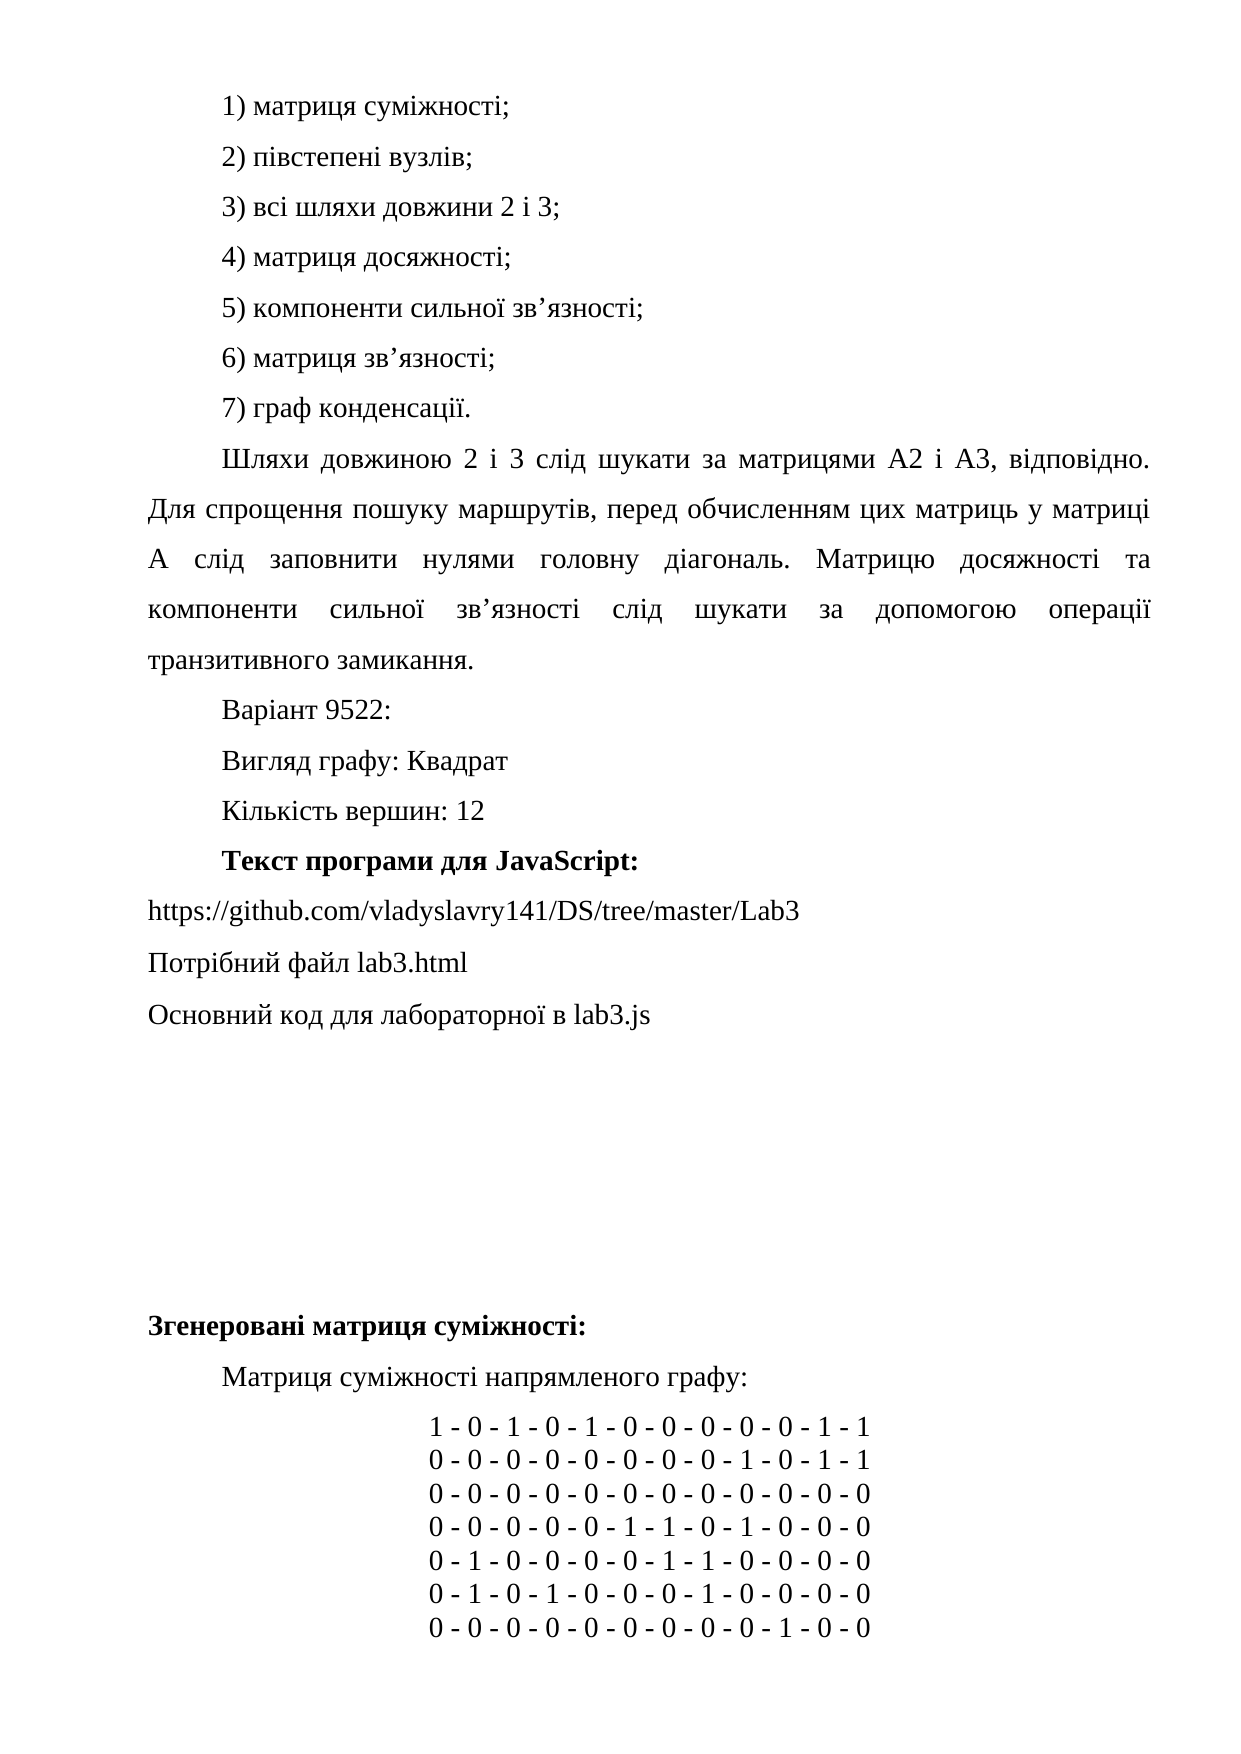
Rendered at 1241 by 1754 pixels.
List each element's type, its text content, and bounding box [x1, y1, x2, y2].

text 1) матриця суміжності; [148, 88, 1152, 122]
text Шляхи довжиною 2 і 3 слід шукати за матрицями А2 і А3, відповідно. Для спрощення пошуку маршрутів, перед обчисленням цих матриць у матриці А слід заповнити нулями головну діагональ. Матрицю досяжності та компоненти сильної зв’язності слід шукати за допомогою операції транзитивного замикання. [148, 441, 1152, 676]
text Вигляд графу: Квадрат [148, 743, 1152, 776]
text 7) граф конденсації. [148, 390, 1152, 424]
text Кількість вершин: 12 [148, 793, 1152, 826]
text 4) матриця досяжності; [148, 239, 1152, 273]
text Текст програми для JavaScript: [148, 843, 1152, 877]
text 5) компоненти сильної зв’язності; [148, 290, 1152, 323]
text Потрібний файл lab3.html [148, 945, 1152, 979]
text 1 - 0 - 1 - 0 - 1 - 0 - 0 - 0 - 0 - 0 - 1 - 1 0 - 0 - 0 - 0 - 0 - 0 - 0 - 0 - 1 - 0 - 1 - 1 0 - 0 - 0 - 0 - 0 - 0 - 0 - 0 - 0 - 0 - 0 - 0 0 - 0 - 0 - 0 - 0 - 1 - 1 - 0 - 1 - 0 - 0 - 0 0 - 1 - 0 - 0 - 0 - 0 - 1 - 1 - 0 - 0 - 0 - 0 0 - 1 - 0 - 1 - 0 - 0 - 0 - 1 - 0 - 0 - 0 - 0 0 - 0 - 0 - 0 - 0 - 0 - 0 - 0 - 0 - 1 - 0 - 0 [148, 1409, 1152, 1644]
text Матриця суміжності напрямленого графу: [148, 1359, 1152, 1392]
text https://github.com/vladyslavry141/DS/tree/master/Lab3 [148, 893, 1152, 927]
text 6) матриця зв’язності; [148, 340, 1152, 374]
text Основний код для лабораторної в lab3.js [148, 997, 1152, 1031]
text Варіант 9522: [148, 692, 1152, 726]
text 2) півстепені вузлів; [148, 139, 1152, 172]
text 3) всі шляхи довжини 2 і 3; [148, 189, 1152, 223]
text Згенеровані матриця суміжності: [148, 1308, 1152, 1342]
